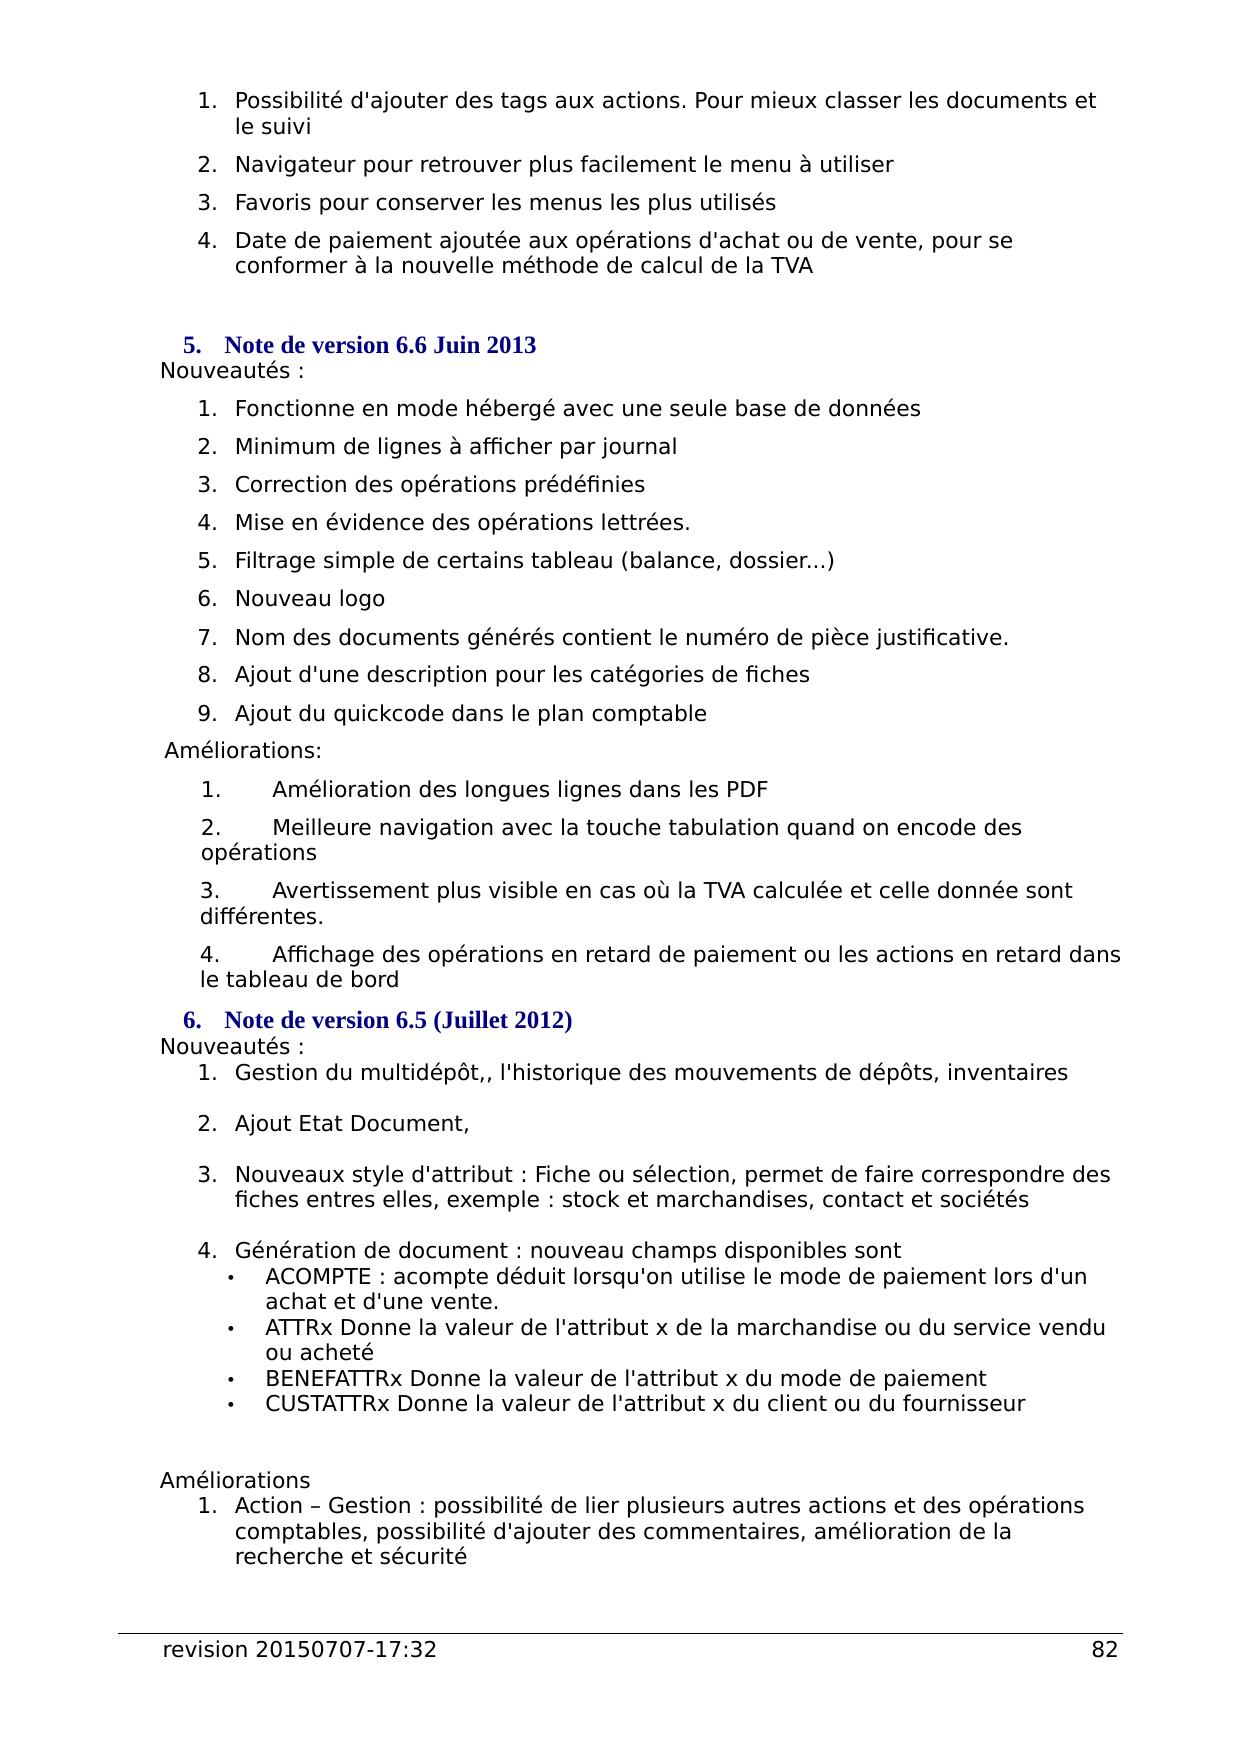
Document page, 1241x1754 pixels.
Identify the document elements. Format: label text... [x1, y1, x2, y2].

list BENEFATTRx Donne la valeur de l'attribut x du mode de paiement [228, 1366, 1123, 1391]
list Ajout d'une description pour les catégories de fiches [197, 663, 1123, 688]
subtitle Note de version 6.5 (Juillet 2012) [177, 1005, 1123, 1034]
list Génération de document : nouveau champs disponibles sont [197, 1238, 1123, 1264]
list Nouveaux style d'attribut : Fiche ou sélection, permet de faire correspondre des fiches entres elles, exemple : stock et marchandises, contact et sociétés [197, 1162, 1123, 1213]
list Favoris pour conserver les menus les plus utilisés [197, 190, 1123, 216]
list Mise en évidence des opérations lettrées. [197, 511, 1123, 536]
list Affichage des opérations en retard de paiement ou les actions en retard dans le tableau de bord [199, 942, 1123, 993]
list ATTRx Donne la valeur de l'attribut x de la marchandise ou du service vendu ou acheté [228, 1315, 1123, 1366]
text Nouveautés : [159, 1034, 1123, 1059]
text Améliorations [159, 1468, 1123, 1493]
list Navigateur pour retrouver plus facilement le menu à utiliser [197, 152, 1123, 178]
list Correction des opérations prédéfinies [197, 472, 1123, 498]
subtitle Note de version 6.6 Juin 2013 [177, 330, 1123, 358]
list Nouveau logo [197, 587, 1123, 612]
list Gestion du multidépôt,, l'historique des mouvements de dépôts, inventaires [197, 1059, 1123, 1085]
text Nouveautés : [159, 358, 1123, 384]
list Date de paiement ajoutée aux opérations d'achat ou de vente, pour se conformer à la nouvelle méthode de calcul de la TVA [197, 228, 1123, 279]
list Ajout Etat Document, [197, 1111, 1123, 1136]
list Améliorations: [164, 739, 1123, 764]
list Meilleure navigation avec la touche tabulation quand on encode des opérations [201, 815, 1123, 866]
list ACOMPTE : acompte déduit lorsqu'on utilise le mode de paiement lors d'un achat et d'une vente. [228, 1264, 1123, 1315]
list Nom des documents générés contient le numéro de pièce justificative. [197, 624, 1123, 650]
list Ajout du quickcode dans le plan comptable [197, 701, 1123, 726]
list Possibilité d'ajouter des tags aux actions. Pour mieux classer les documents et le suivi [197, 88, 1123, 139]
list CUSTATTRx Donne la valeur de l'attribut x du client ou du fournisseur [228, 1391, 1123, 1417]
list Amélioration des longues lignes dans les PDF [201, 777, 1123, 802]
list Filtrage simple de certains tableau (balance, dossier...) [197, 548, 1123, 574]
list Minimum de lignes à afficher par journal [197, 434, 1123, 460]
list Avertissement plus visible en cas où la TVA calculée et celle donnée sont différentes. [199, 878, 1123, 929]
list Fonctionne en mode hébergé avec une seule base de données [197, 396, 1123, 422]
list Action – Gestion : possibilité de lier plusieurs autres actions et des opérations comptables, possibilité d'ajouter des commentaires, amélioration de la recherche et sécurité [197, 1493, 1123, 1570]
